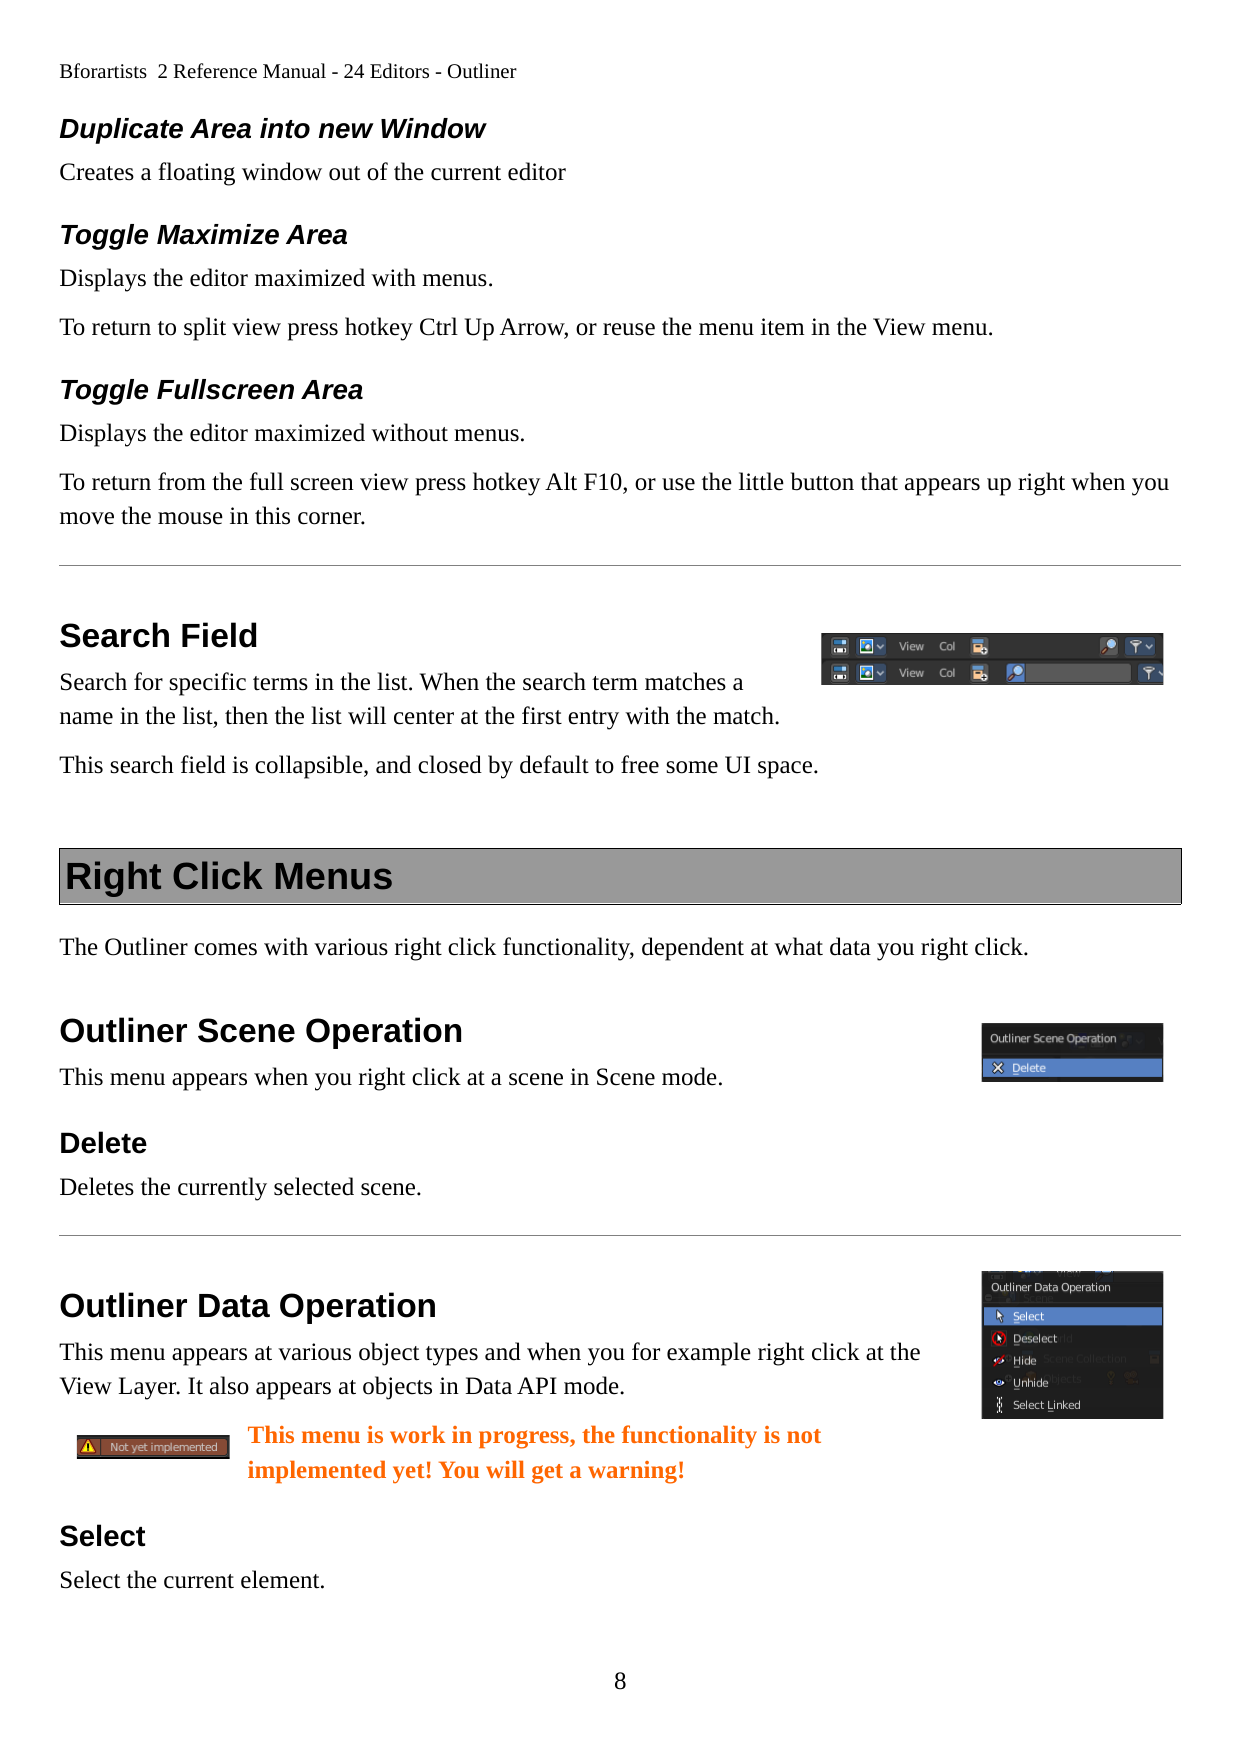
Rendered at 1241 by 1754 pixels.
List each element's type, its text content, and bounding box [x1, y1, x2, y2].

text Deletes the currently selected scene. [59, 1172, 1181, 1201]
picture [981, 1023, 1164, 1082]
text To return to split view press hotkey Ctrl Up Arrow, or reuse the menu item in the View menu. [59, 312, 1181, 341]
subtitle Toggle Maximize Area [59, 218, 1181, 250]
subtitle Delete [59, 1126, 1181, 1159]
subtitle Search Field [59, 616, 1181, 654]
text This menu is work in progress, the functionality is not implemented yet! You will get a warning! [59, 1421, 1181, 1484]
text Displays the editor maximized with menus. [59, 263, 1181, 292]
table_header Right Click Menus [60, 849, 1181, 903]
text Creates a floating window out of the current editor [59, 157, 1181, 186]
subtitle [1164, 1286, 1181, 1324]
subtitle Duplicate Area into new Window [59, 113, 1181, 144]
text To return from the full screen view press hotkey Alt F10, or use the little button that appears up right when you move the mouse in this corner. [59, 467, 1181, 530]
text This menu appears at various object types and when you for example right click at the View Layer. It also appears at objects in Data API mode. [59, 1337, 981, 1400]
text This search field is collapsible, and closed by default to free some UI space. [59, 750, 1181, 779]
subtitle Outliner Scene Operation [59, 1011, 1181, 1049]
subtitle Select [59, 1519, 1181, 1552]
picture [76, 1435, 230, 1459]
picture [981, 1271, 1164, 1419]
text Select the current element. [59, 1565, 1181, 1594]
text Displays the editor maximized without menus. [59, 418, 1181, 447]
picture [821, 633, 1164, 685]
subtitle Toggle Fullscreen Area [59, 373, 1181, 405]
text Search for specific terms in the list. When the search term matches a name in the list, then the list will center at the first entry with the match. [59, 667, 1181, 730]
text The Outliner comes with various right click functionality, dependent at what data you right click. [59, 932, 1181, 961]
text This menu appears when you right click at a scene in Scene mode. [59, 1062, 1181, 1091]
subtitle Outliner Data Operation [59, 1286, 981, 1324]
